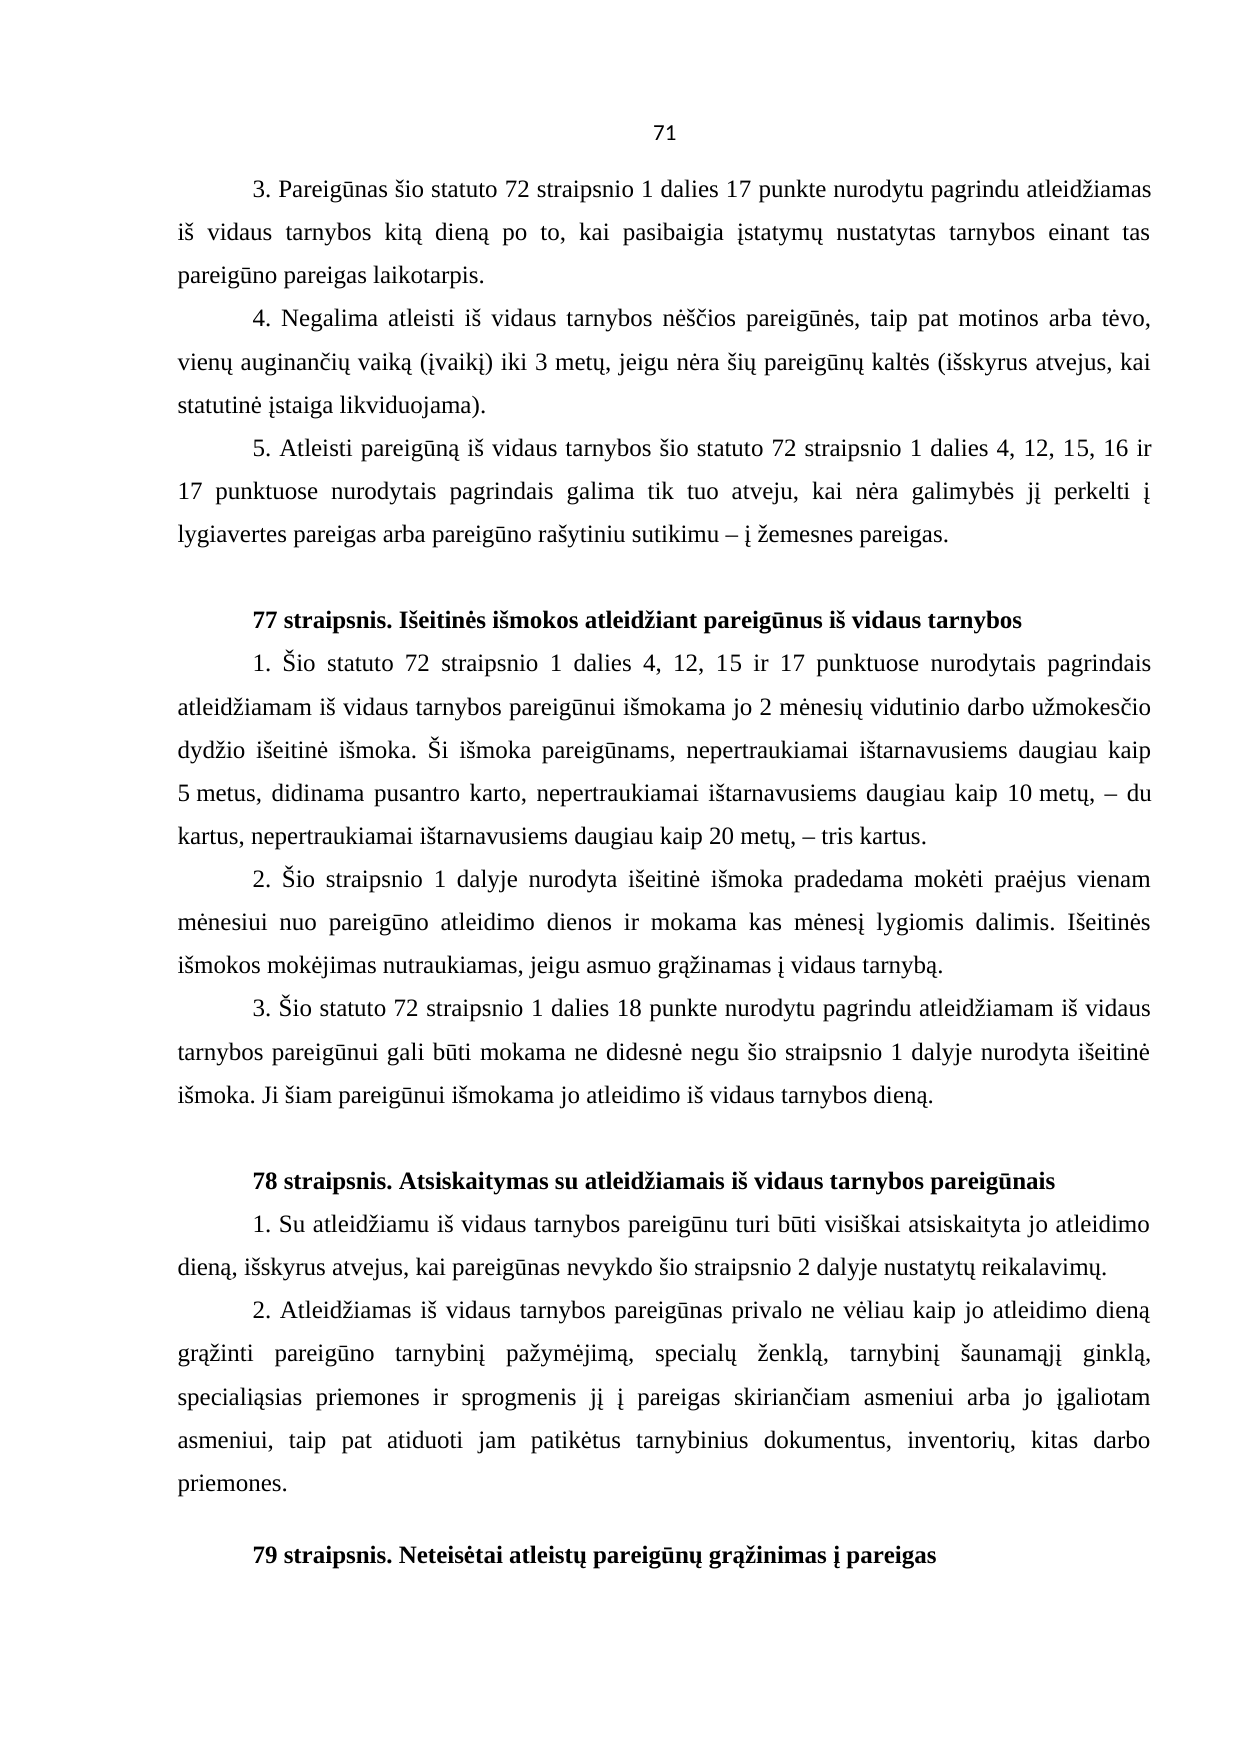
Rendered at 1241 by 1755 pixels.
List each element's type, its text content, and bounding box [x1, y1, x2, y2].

text 3. Šio statuto 72 straipsnio 1 dalies 18 punkte nurodytu pagrindu atleidžiamam iš vidaus tarnybos pareigūnui gali būti mokama ne didesnė negu šio straipsnio 1 dalyje nurodyta išeitinė išmoka. Ji šiam pareigūnui išmokama jo atleidimo iš vidaus tarnybos dieną. [177, 993, 1152, 1108]
text 1. Šio statuto 72 straipsnio 1 dalies 4, 12, 15 ir 17 punktuose nurodytais pagrindais atleidžiamam iš vidaus tarnybos pareigūnui išmokama jo 2 mėnesių vidutinio darbo užmokesčio dydžio išeitinė išmoka. Ši išmoka pareigūnams, nepertraukiamai ištarnavusiems daugiau kaip 5 metus, didinama pusantro karto, nepertraukiamai ištarnavusiems daugiau kaip 10 metų, – du kartus, nepertraukiamai ištarnavusiems daugiau kaip 20 metų, – tris kartus. [177, 648, 1152, 850]
text 2. Šio straipsnio 1 dalyje nurodyta išeitinė išmoka pradedama mokėti praėjus vienam mėnesiui nuo pareigūno atleidimo dienos ir mokama kas mėnesį lygiomis dalimis. Išeitinės išmokos mokėjimas nutraukiamas, jeigu asmuo grąžinamas į vidaus tarnybą. [177, 864, 1152, 979]
text 1. Su atleidžiamu iš vidaus tarnybos pareigūnu turi būti visiškai atsiskaityta jo atleidimo dieną, išskyrus atvejus, kai pareigūnas nevykdo šio straipsnio 2 dalyje nustatytų reikalavimų. [177, 1209, 1152, 1281]
text 4. Negalima atleisti iš vidaus tarnybos nėščios pareigūnės, taip pat motinos arba tėvo, vienų auginančių vaiką (įvaikį) iki 3 metų, jeigu nėra šių pareigūnų kaltės (išskyrus atvejus, kai statutinė įstaiga likviduojama). [177, 303, 1152, 418]
text 5. Atleisti pareigūną iš vidaus tarnybos šio statuto 72 straipsnio 1 dalies 4, 12, 15, 16 ir 17 punktuose nurodytais pagrindais galima tik tuo atveju, kai nėra galimybės jį perkelti į lygiavertes pareigas arba pareigūno rašytiniu sutikimu – į žemesnes pareigas. [177, 433, 1152, 548]
text 77 straipsnis. Išeitinės išmokos atleidžiant pareigūnus iš vidaus tarnybos [177, 605, 1152, 634]
text 3. Pareigūnas šio statuto 72 straipsnio 1 dalies 17 punkte nurodytu pagrindu atleidžiamas iš vidaus tarnybos kitą dieną po to, kai pasibaigia įstatymų nustatytas tarnybos einant tas pareigūno pareigas laikotarpis. [177, 174, 1152, 289]
text 78 straipsnis. Atsiskaitymas su atleidžiamais iš vidaus tarnybos pareigūnais [177, 1166, 1152, 1195]
text 79 straipsnis. Neteisėtai atleistų pareigūnų grąžinimas į pareigas [177, 1540, 1152, 1568]
text 2. Atleidžiamas iš vidaus tarnybos pareigūnas privalo ne vėliau kaip jo atleidimo dieną grąžinti pareigūno tarnybinį pažymėjimą, specialų ženklą, tarnybinį šaunamąjį ginklą, specialiąsias priemones ir sprogmenis jį į pareigas skiriančiam asmeniui arba jo įgaliotam asmeniui, taip pat atiduoti jam patikėtus tarnybinius dokumentus, inventorių, kitas darbo priemones. [177, 1295, 1152, 1497]
